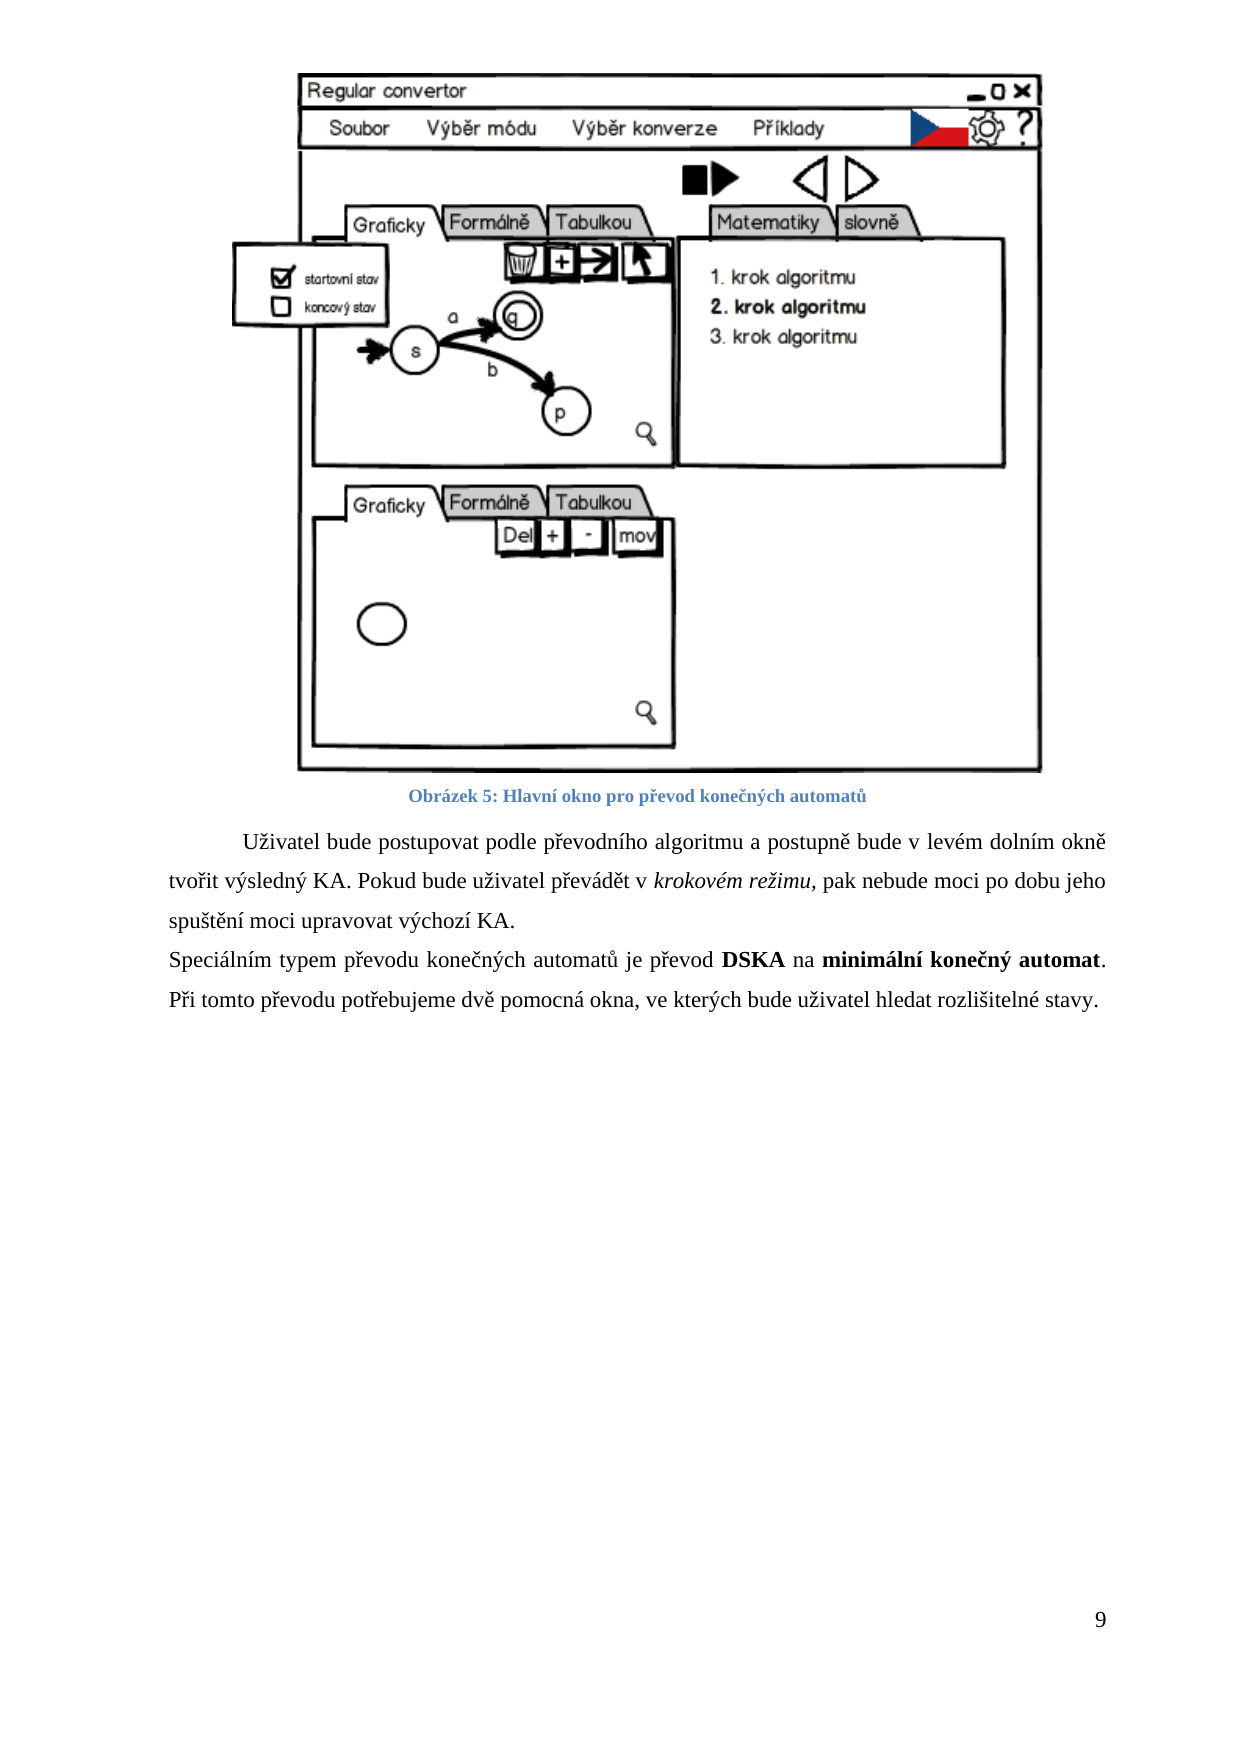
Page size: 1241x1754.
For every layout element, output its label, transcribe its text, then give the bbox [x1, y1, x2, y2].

text Uživatel bude postupovat podle převodního algoritmu a postupně bude v levém dolním okně tvořit výsledný KA. Pokud bude uživatel převádět v krokovém režimu, pak nebude moci po dobu jeho spuštění moci upravovat výchozí KA. [169, 828, 1106, 933]
text Speciálním typem převodu konečných automatů je převod DSKA na minimální konečný automat. Při tomto převodu potřebujeme dvě pomocná okna, ve kterých bude uživatel hledat rozlišitelné stavy. [169, 946, 1106, 1012]
text Obrázek 5: Hlavní okno pro převod konečných automatů [169, 785, 1106, 807]
